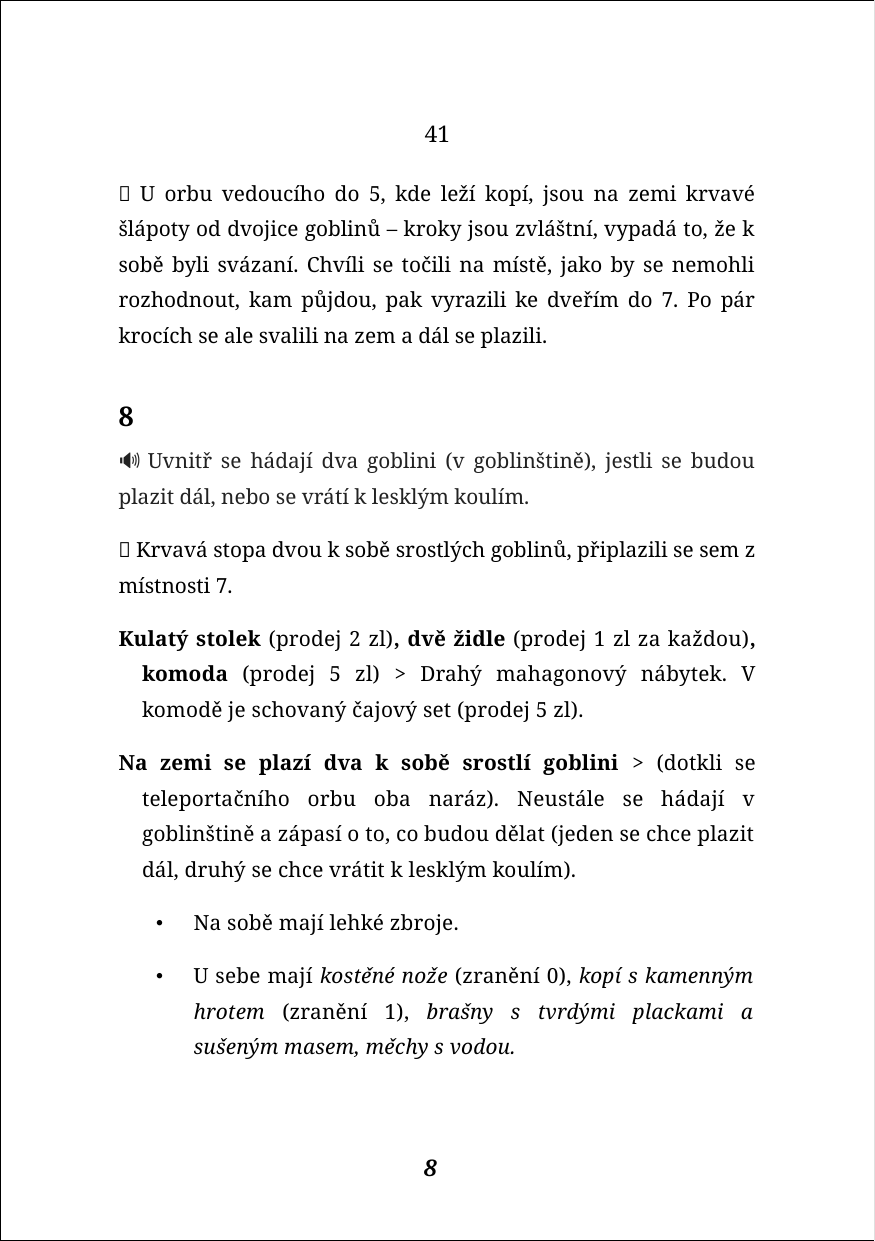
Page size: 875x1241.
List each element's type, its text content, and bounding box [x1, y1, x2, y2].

list U sebe mají kostěné nože (zranění 0), kopí s kamenným hrotem (zranění 1), brašny s tvrdými plackami a sušeným masem, měchy s vodou. [156, 961, 756, 1061]
text Kulatý stolek (prodej 2 zl), dvě židle (prodej 1 zl za každou), komoda (prodej 5 zl) > Drahý mahagonový nábytek. V komodě je schovaný čajový set (prodej 5 zl). [118, 624, 756, 723]
text Na zemi se plazí dva k sobě srostlí goblini > (dotkli se teleportačního orbu oba naráz). Neustále se hádají v goblinštině a zápasí o to, co budou dělat (jeden se chce plazit dál, druhý se chce vrátit k lesklým koulím). [118, 748, 756, 883]
text 👣 U orbu vedoucího do 5, kde leží kopí, jsou na zemi krvavé šlápoty od dvojice goblinů – kroky jsou zvláštní, vypadá to, že k sobě byli svázaní. Chvíli se točili na místě, jako by se nemohli rozhodnout, kam půjdou, pak vyrazili ke dveřím do 7. Po pár krocích se ale svalili na zem a dál se plazili. [118, 179, 756, 349]
list Na sobě mají lehké zbroje. [156, 908, 756, 937]
text 🔊 Uvnitř se hádají dva goblini (v goblinštině), jestli se budou plazit dál, nebo se vrátí k lesklým koulím. [118, 447, 756, 511]
subtitle 8 [118, 398, 756, 435]
text 👣 Krvavá stopa dvou k sobě srostlých goblinů, připlazili se sem z místnosti 7. [118, 535, 756, 599]
